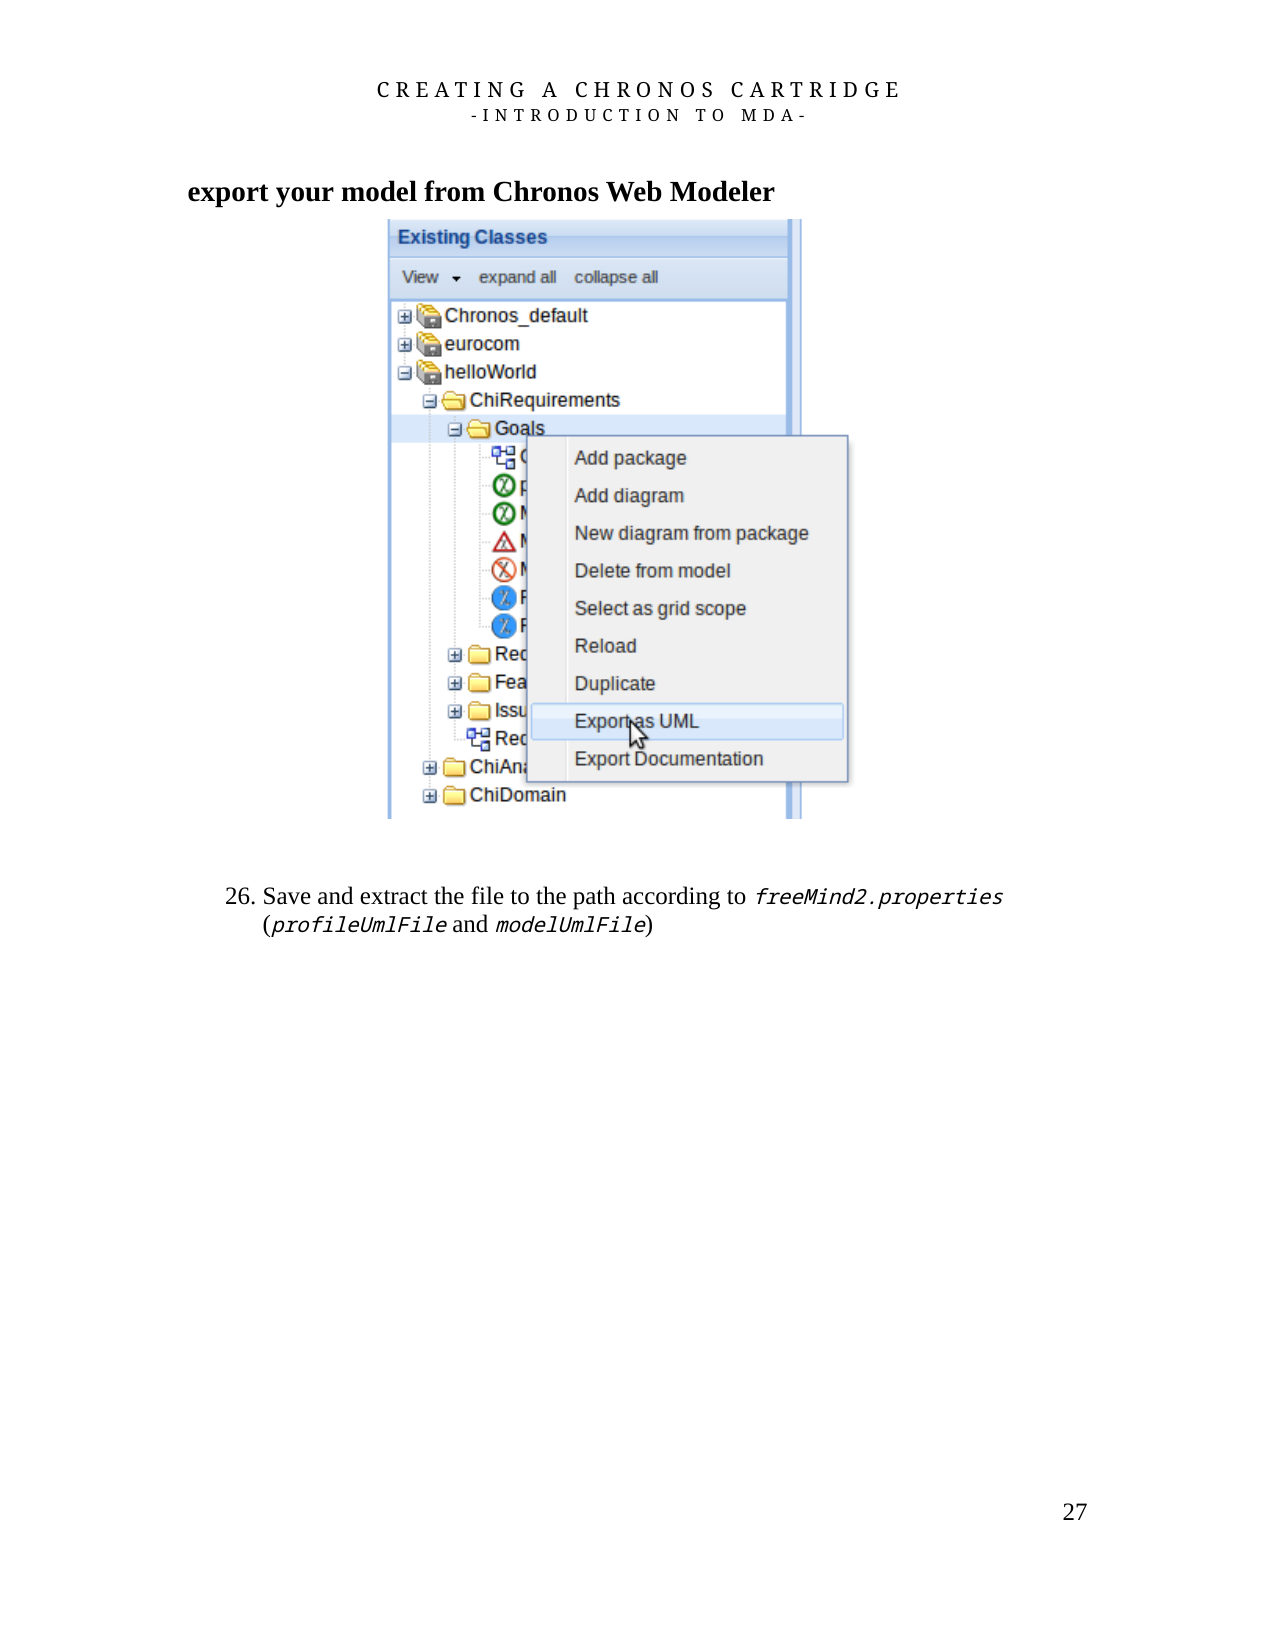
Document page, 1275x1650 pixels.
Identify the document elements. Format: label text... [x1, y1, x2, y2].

list Save and extract the file to the path according to freeMind2.properties (profileUmlFile and modelUmlFile) [225, 882, 1087, 939]
picture [387, 219, 888, 819]
subtitle export your model from Chronos Web Modeler [187, 175, 1087, 207]
